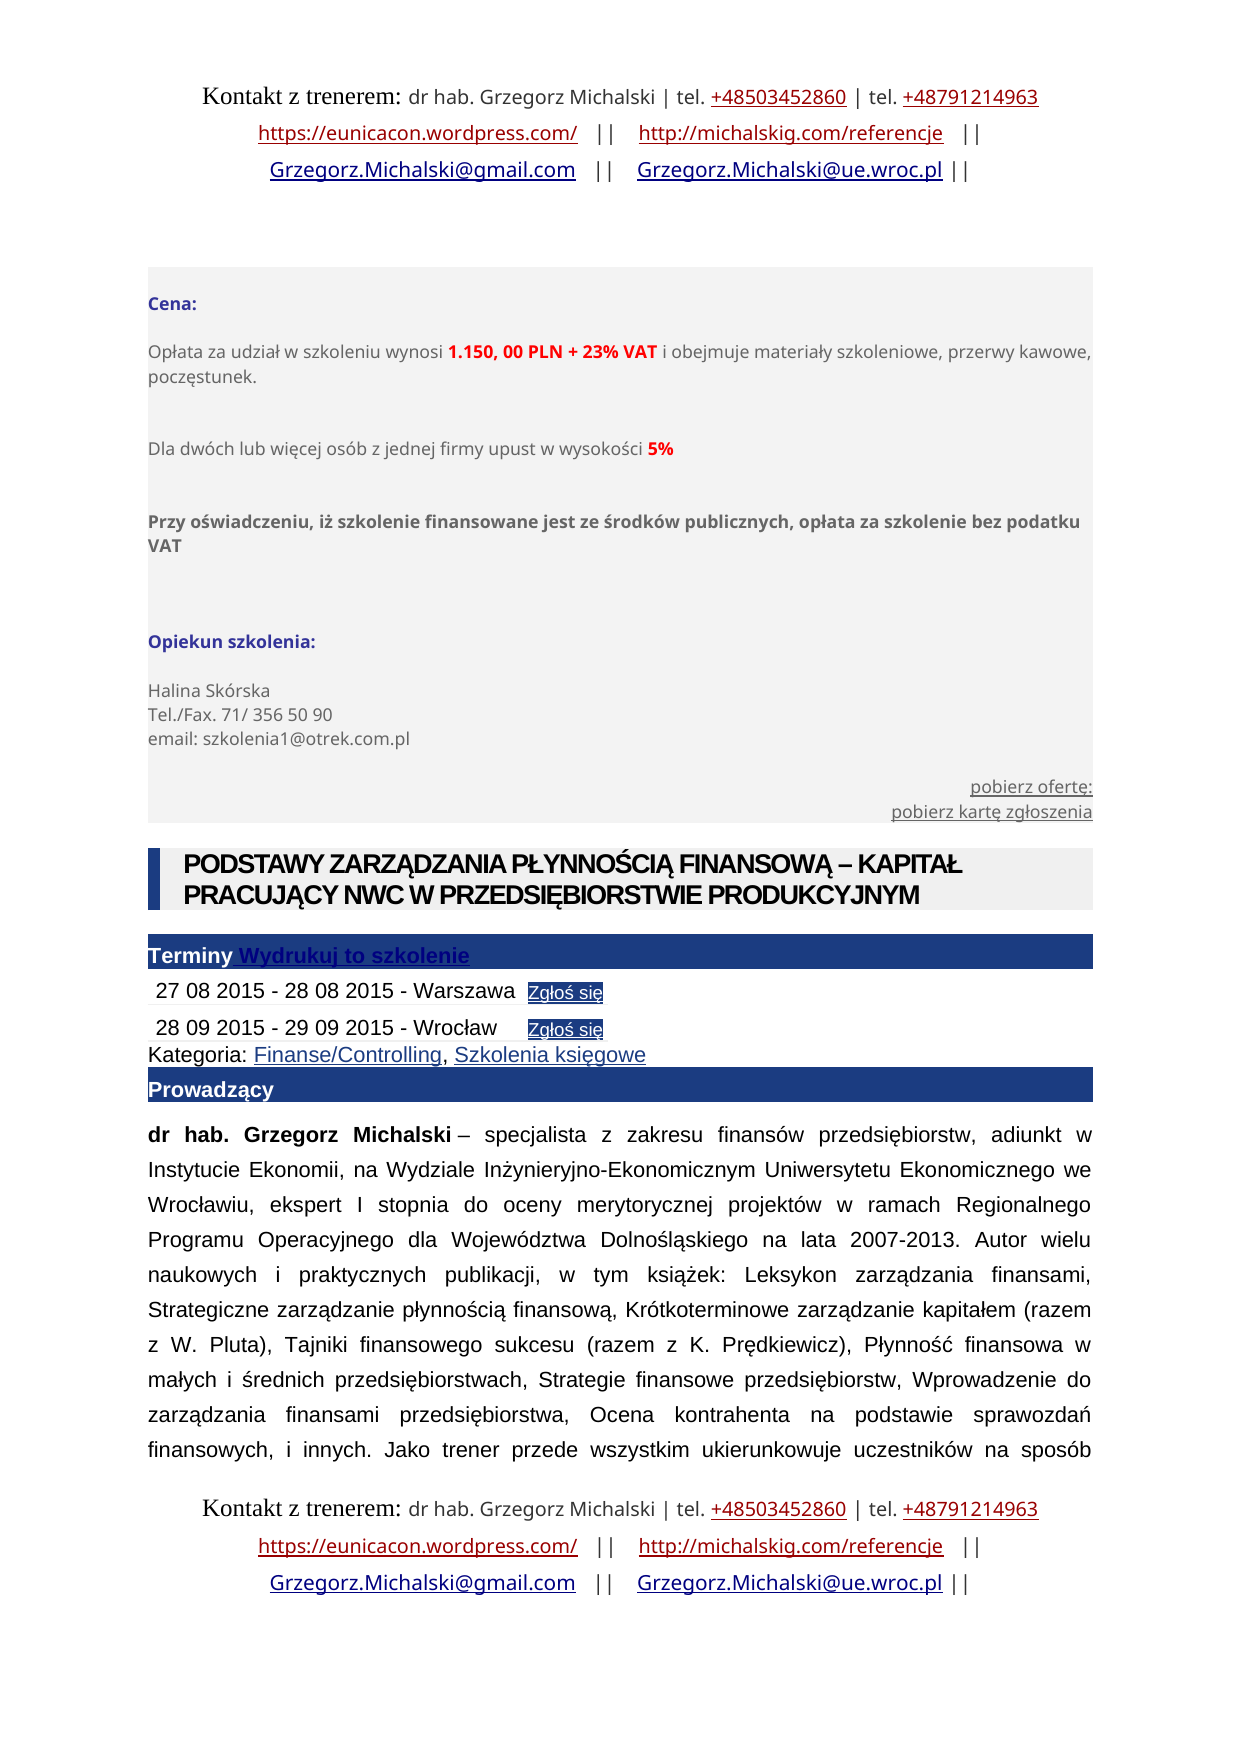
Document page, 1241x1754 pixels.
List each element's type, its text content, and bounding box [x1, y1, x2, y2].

text Tel./Fax. 71/ 356 50 90 [148, 702, 1093, 727]
text Kategoria: Finanse/Controlling, Szkolenia księgowe [148, 1042, 1093, 1067]
text pobierz kartę zgłoszenia [148, 799, 1093, 823]
table_cell 28 09 2015 - 29 09 2015 - Wrocław [148, 1005, 520, 1040]
table_header 27 08 2015 - 28 08 2015 - Warszawa [148, 969, 520, 1004]
text Opłata za udział w szkoleniu wynosi 1.150, 00 PLN + 23% VAT i obejmuje materiały szkoleniowe, przerwy kawowe, poczęstunek. [148, 316, 1093, 388]
text pobierz ofertę: [148, 775, 1093, 799]
text PODSTAWY ZARZĄDZANIA PŁYNNOŚCIĄ FINANSOWĄ – KAPITAŁ PRACUJĄCY NWC W PRZEDSIĘBIORSTWIE PRODUKCYJNYM [160, 848, 1093, 910]
text email: szkolenia1@otrek.com.pl [148, 727, 1093, 751]
text Dla dwóch lub więcej osób z jednej firmy upust w wysokości 5% [148, 412, 1093, 461]
text Przy oświadczeniu, iż szkolenie finansowane jest ze środków publicznych, opłata za szkolenie bez podatku VAT [148, 509, 1093, 557]
text Prowadzący [148, 1067, 1093, 1102]
text dr hab. Grzegorz Michalski – specjalista z zakresu finansów przedsiębiorstw, adiunkt w Instytucie Ekonomii, na Wydziale Inżynieryjno-Ekonomicznym Uniwersytetu Ekonomicznego we Wrocławiu, ekspert I stopnia do oceny merytorycznej projektów w ramach Regionalnego Programu Operacyjnego dla Województwa Dolnośląskiego na lata 2007-2013. Autor wielu naukowych i praktycznych publikacji, w tym książek: Leksykon zarządzania finansami, Strategiczne zarządzanie płynnością finansową, Krótkoterminowe zarządzanie kapitałem (razem z W. Pluta), Tajniki finansowego sukcesu (razem z K. Prędkiewicz), Płynność finansowa w małych i średnich przedsiębiorstwach, Strategie finansowe przedsiębiorstw, Wprowadzenie do zarządzania finansami przedsiębiorstwa, Ocena kontrahenta na podstawie sprawozdań finansowych, i innych. Jako trener przede wszystkim ukierunkowuje uczestników na sposób [148, 1112, 1093, 1462]
text Cena: [148, 292, 1093, 316]
text Opiekun szkolenia: [148, 630, 1093, 654]
table_cell Zgłoś się [520, 1005, 608, 1040]
text Terminy Wydrukuj to szkolenie [148, 934, 1093, 969]
text Halina Skórska [148, 678, 1093, 702]
table_header Zgłoś się [520, 969, 608, 1004]
